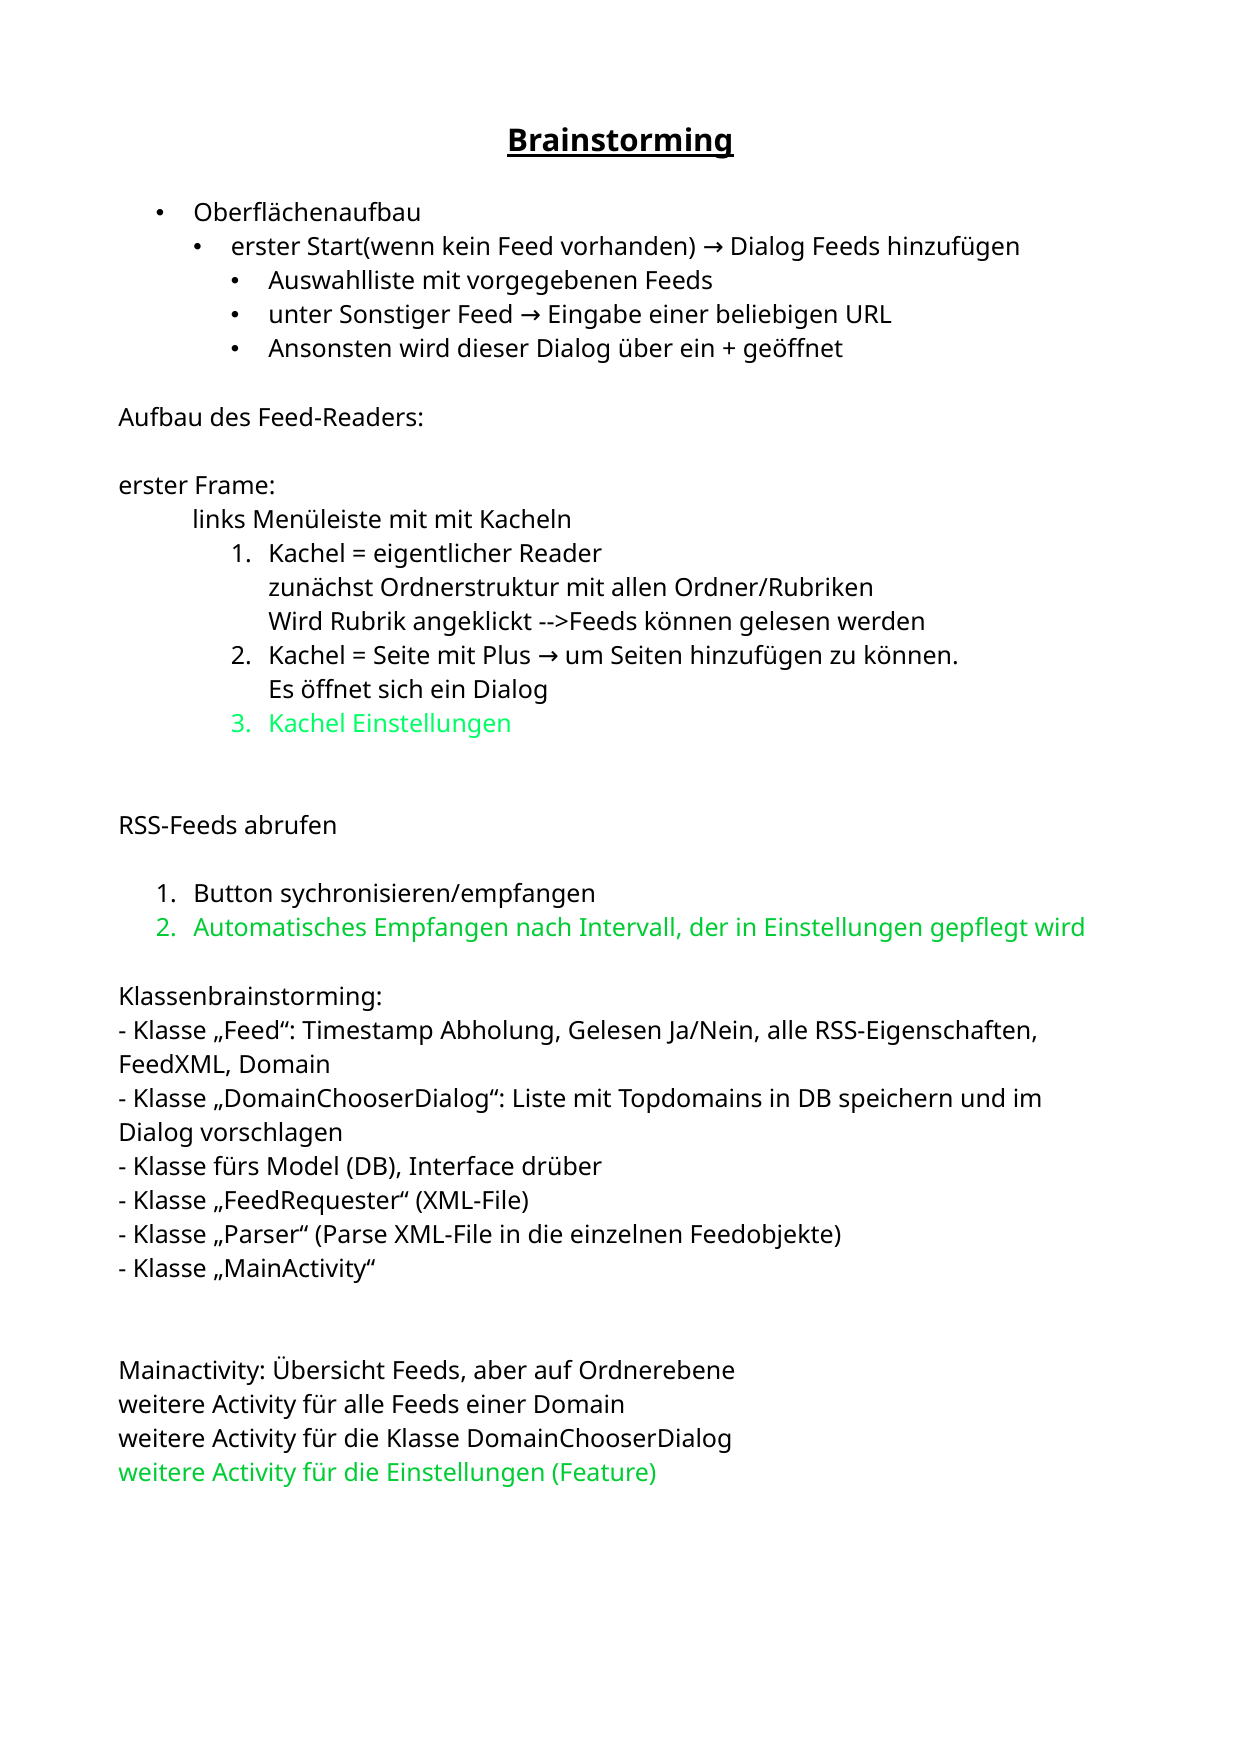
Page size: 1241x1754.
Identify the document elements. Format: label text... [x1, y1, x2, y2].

list Kachel Einstellungen [231, 706, 1122, 740]
text - Klasse „MainActivity“ [118, 1251, 1122, 1285]
text Brainstorming [118, 118, 1122, 161]
list Ansonsten wird dieser Dialog über ein + geöffnet [231, 331, 1122, 365]
text RSS-Feeds abrufen [118, 808, 1122, 842]
text weitere Activity für alle Feeds einer Domain [118, 1387, 1122, 1421]
text - Klasse „Feed“: Timestamp Abholung, Gelesen Ja/Nein, alle RSS-Eigenschaften, FeedXML, Domain [118, 1012, 1122, 1080]
text - Klasse „FeedRequester“ (XML-File) [118, 1183, 1122, 1217]
text weitere Activity für die Einstellungen (Feature) [118, 1455, 1122, 1489]
text - Klasse „Parser“ (Parse XML-File in die einzelnen Feedobjekte) [118, 1217, 1122, 1251]
text erster Frame: [118, 467, 1122, 501]
text Mainactivity: Übersicht Feeds, aber auf Ordnerebene [118, 1353, 1122, 1387]
text Klassenbrainstorming: [118, 978, 1122, 1012]
list Button sychronisieren/empfangen [156, 876, 1122, 910]
list Es öffnet sich ein Dialog [231, 672, 1122, 706]
list Kachel = eigentlicher Reader [231, 535, 1122, 569]
text links Menüleiste mit mit Kacheln [118, 501, 1122, 535]
list erster Start(wenn kein Feed vorhanden) → Dialog Feeds hinzufügen [193, 229, 1122, 263]
list Oberflächenaufbau [156, 195, 1122, 229]
list unter Sonstiger Feed → Eingabe einer beliebigen URL [231, 297, 1122, 331]
list Automatisches Empfangen nach Intervall, der in Einstellungen gepflegt wird [156, 910, 1122, 944]
list Auswahlliste mit vorgegebenen Feeds [231, 263, 1122, 297]
text Aufbau des Feed-Readers: [118, 399, 1122, 433]
list Kachel = Seite mit Plus → um Seiten hinzufügen zu können. [231, 638, 1122, 672]
text weitere Activity für die Klasse DomainChooserDialog [118, 1421, 1122, 1455]
text - Klasse „DomainChooserDialog“: Liste mit Topdomains in DB speichern und im Dialog vorschlagen [118, 1080, 1122, 1148]
list Wird Rubrik angeklickt -->Feeds können gelesen werden [231, 603, 1122, 638]
list zunächst Ordnerstruktur mit allen Ordner/Rubriken [231, 569, 1122, 603]
text - Klasse fürs Model (DB), Interface drüber [118, 1148, 1122, 1183]
